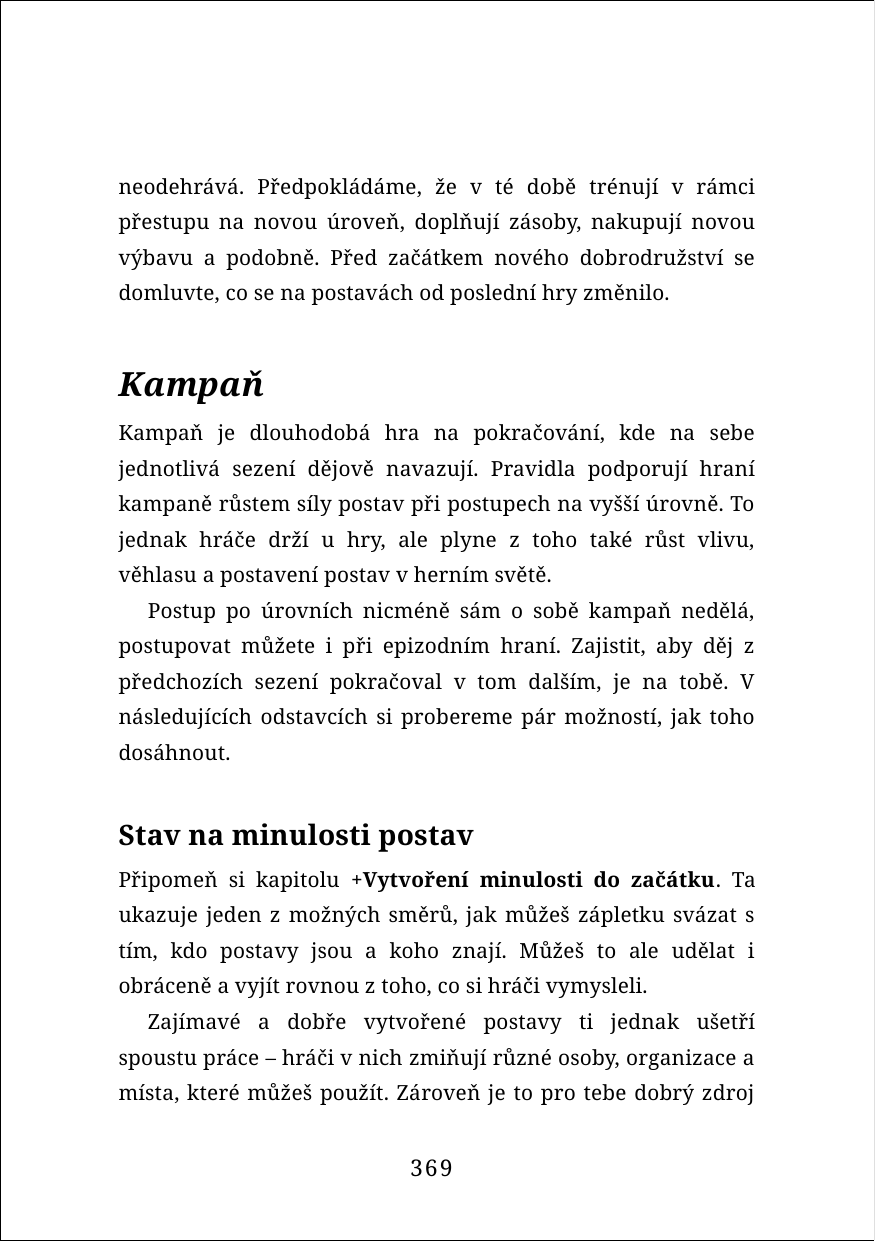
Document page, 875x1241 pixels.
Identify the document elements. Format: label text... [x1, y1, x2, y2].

text Připomeň si kapitolu +Vytvoření minulosti do začátku. Ta ukazuje jeden z možných směrů, jak můžeš zápletku svázat s tím, kdo postavy jsou a koho znají. Můžeš to ale udělat i obráceně a vyjít rovnou z toho, co si hráči vymysleli. Zajímavé a dobře vytvořené postavy ti jednak ušetří spoustu práce – hráči v nich zmiňují různé osoby, organizace a místa, které můžeš použít. Zároveň je to pro tebe dobrý zdroj [118, 865, 756, 1107]
text Kampaň je dlouhodobá hra na pokračování, kde na sebe jednotlivá sezení dějově navazují. Pravidla podporují hraní kampaně růstem síly postav při postupech na vyšší úrovně. To jednak hráče drží u hry, ale plyne z toho také růst vlivu, věhlasu a postavení postav v herním světě. Postup po úrovních nicméně sám o sobě kampaň nedělá, postupovat můžete i při epizodním hraní. Zajistit, aby děj z předchozích sezení pokračoval v tom dalším, je na tobě. V následujících odstavcích si probereme pár možností, jak toho dosáhnout. [118, 418, 756, 766]
subtitle Stav na minulosti postav [118, 815, 756, 853]
text neodehrává. Předpokládáme, že v té době trénují v rámci přestupu na novou úroveň, doplňují zásoby, nakupují novou výbavu a podobně. Před začátkem nového dobrodružství se domluvte, co se na postavách od poslední hry změnilo. [118, 172, 756, 307]
subtitle Kampaň [118, 361, 756, 407]
